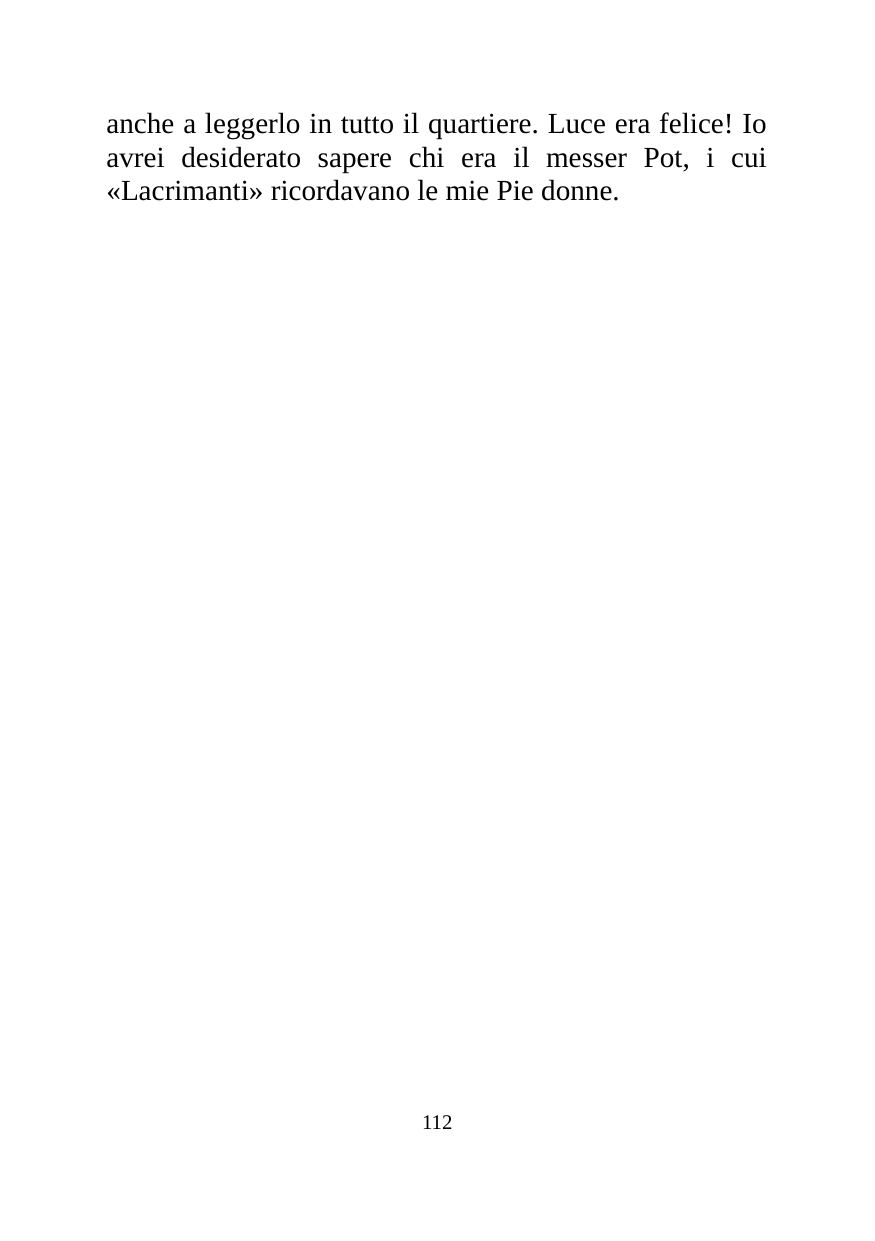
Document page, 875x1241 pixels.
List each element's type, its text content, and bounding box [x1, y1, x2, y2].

text anche a leggerlo in tutto il quartiere. Luce era felice! Io avrei desiderato sapere chi era il messer Pot, i cui «Lacrimanti» ricordavano le mie Pie donne. [106, 106, 768, 207]
